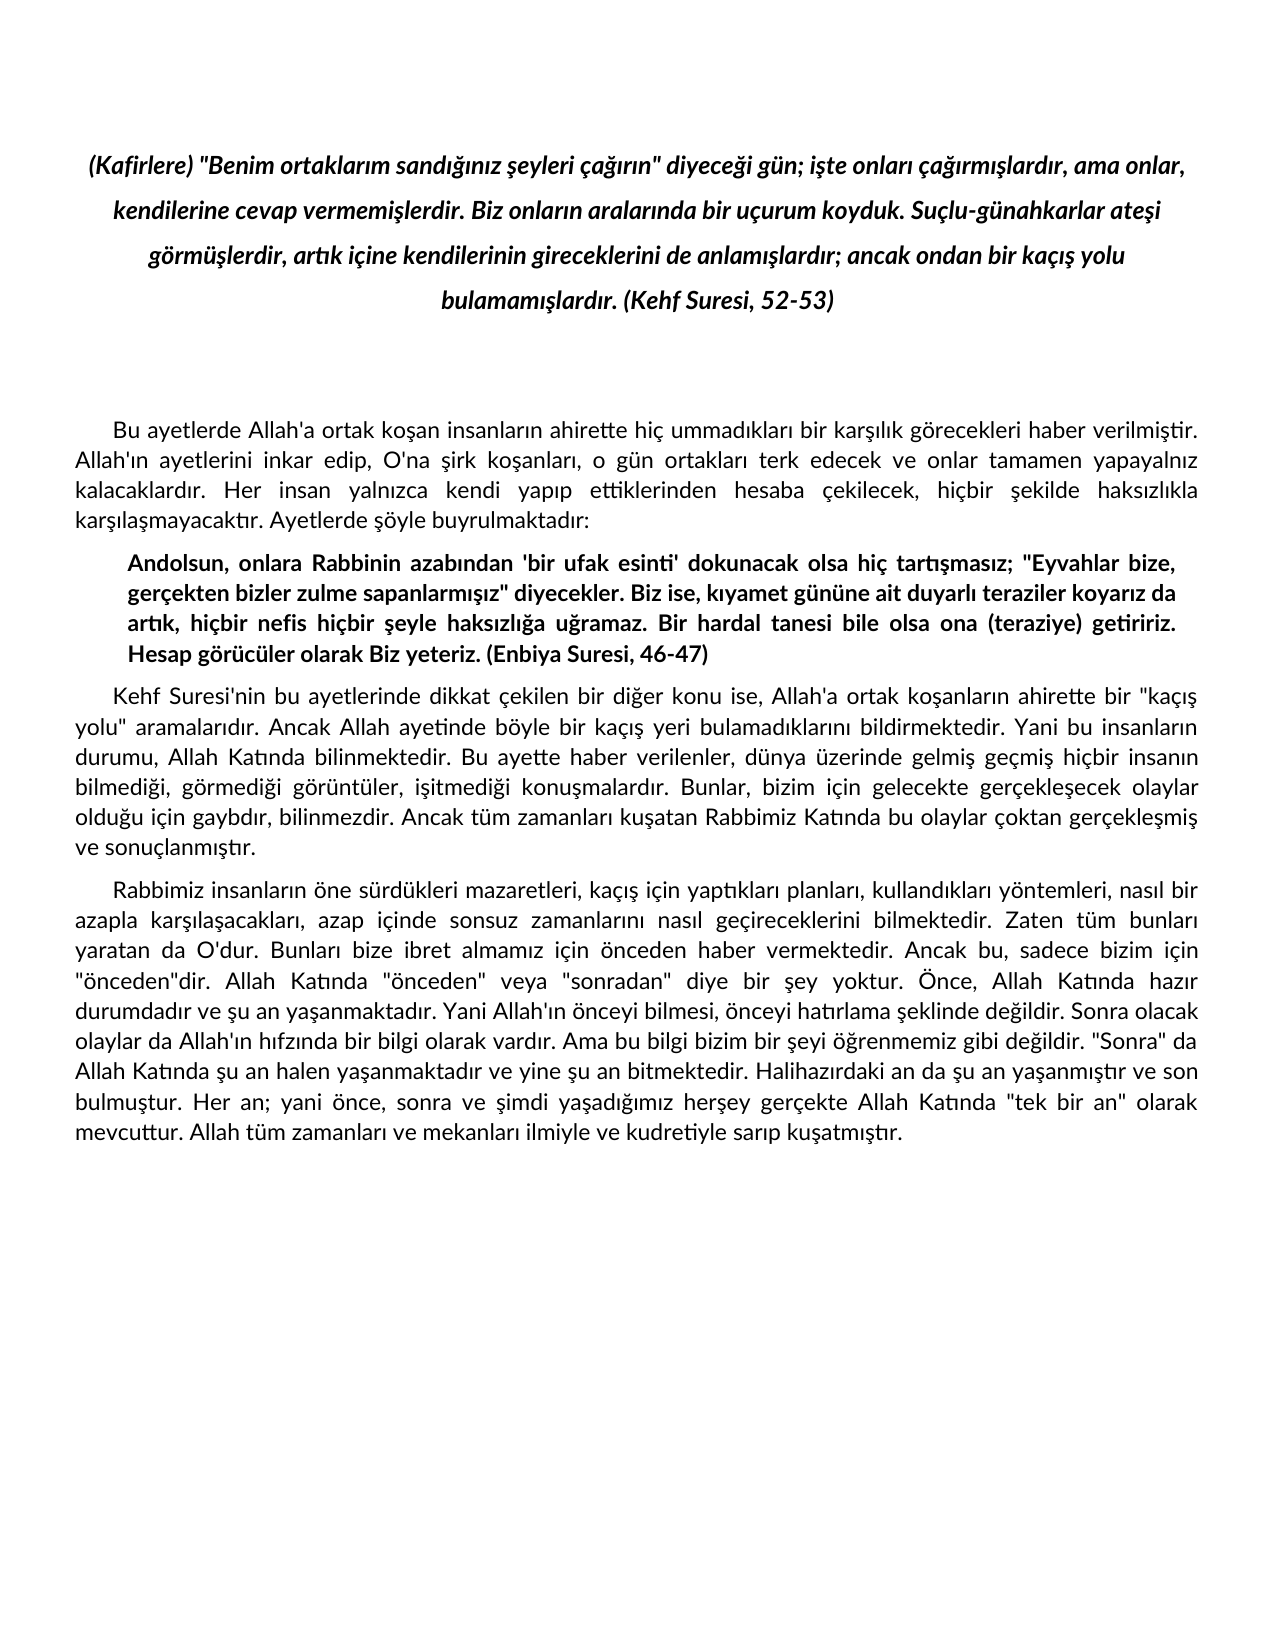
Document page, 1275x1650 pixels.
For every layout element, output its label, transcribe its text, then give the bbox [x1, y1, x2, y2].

text Andolsun, onlara Rabbinin azabından 'bir ufak esinti' dokunacak olsa hiç tartışmasız; "Eyvahlar bize, gerçekten bizler zulme sapanlarmışız" diyecekler. Biz ise, kıyamet gününe ait duyarlı teraziler koyarız da artık, hiçbir nefis hiçbir şeyle haksızlığa uğramaz. Bir hardal tanesi bile olsa ona (teraziye) getiririz. Hesap görücüler olarak Biz yeteriz. (Enbiya Suresi, 46-47) [127, 549, 1177, 667]
text Bu ayetlerde Allah'a ortak koşan insanların ahirette hiç ummadıkları bir karşılık görecekleri haber verilmiştir. Allah'ın ayetlerini inkar edip, O'na şirk koşanları, o gün ortakları terk edecek ve onlar tamamen yapayalnız kalacaklardır. Her insan yalnızca kendi yapıp ettiklerinden hesaba çekilecek, hiçbir şekilde haksızlıkla karşılaşmayacaktır. Ayetlerde şöyle buyrulmaktadır: [75, 415, 1200, 533]
text Rabbimiz insanların öne sürdükleri mazaretleri, kaçış için yaptıkları planları, kullandıkları yöntemleri, nasıl bir azapla karşılaşacakları, azap içinde sonsuz zamanlarını nasıl geçireceklerini bilmektedir. Zaten tüm bunları yaratan da O'dur. Bunları bize ibret almamız için önceden haber vermektedir. Ancak bu, sadece bizim için "önceden"dir. Allah Katında "önceden" veya "sonradan" diye bir şey yoktur. Önce, Allah Katında hazır durumdadır ve şu an yaşanmaktadır. Yani Allah'ın önceyi bilmesi, önceyi hatırlama şeklinde değildir. Sonra olacak olaylar da Allah'ın hıfzında bir bilgi olarak vardır. Ama bu bilgi bizim bir şeyi öğrenmemiz gibi değildir. "Sonra" da Allah Katında şu an halen yaşanmaktadır ve yine şu an bitmektedir. Halihazırdaki an da şu an yaşanmıştır ve son bulmuştur. Her an; yani önce, sonra ve şimdi yaşadığımız herşey gerçekte Allah Katında "tek bir an" olarak mevcuttur. Allah tüm zamanları ve mekanları ilmiyle ve kudretiyle sarıp kuşatmıştır. [75, 876, 1200, 1145]
text Kehf Suresi'nin bu ayetlerinde dikkat çekilen bir diğer konu ise, Allah'a ortak koşanların ahirette bir "kaçış yolu" aramalarıdır. Ancak Allah ayetinde böyle bir kaçış yeri bulamadıklarını bildirmektedir. Yani bu insanların durumu, Allah Katında bilinmektedir. Bu ayette haber verilenler, dünya üzerinde gelmiş geçmiş hiçbir insanın bilmediği, görmediği görüntüler, işitmediği konuşmalardır. Bunlar, bizim için gelecekte gerçekleşecek olaylar olduğu için gaybdır, bilinmezdir. Ancak tüm zamanları kuşatan Rabbimiz Katında bu olaylar çoktan gerçekleşmiş ve sonuçlanmıştır. [75, 682, 1200, 861]
text (Kafirlere) "Benim ortaklarım sandığınız şeyleri çağırın" diyeceği gün; işte onları çağırmışlardır, ama onlar, kendilerine cevap vermemişlerdir. Biz onların aralarında bir uçurum koyduk. Suçlu-günahkarlar ateşi görmüşlerdir, artık içine kendilerinin gireceklerini de anlamışlardır; ancak ondan bir kaçış yolu bulamamışlardır. (Kehf Suresi, 52-53) [75, 150, 1200, 315]
